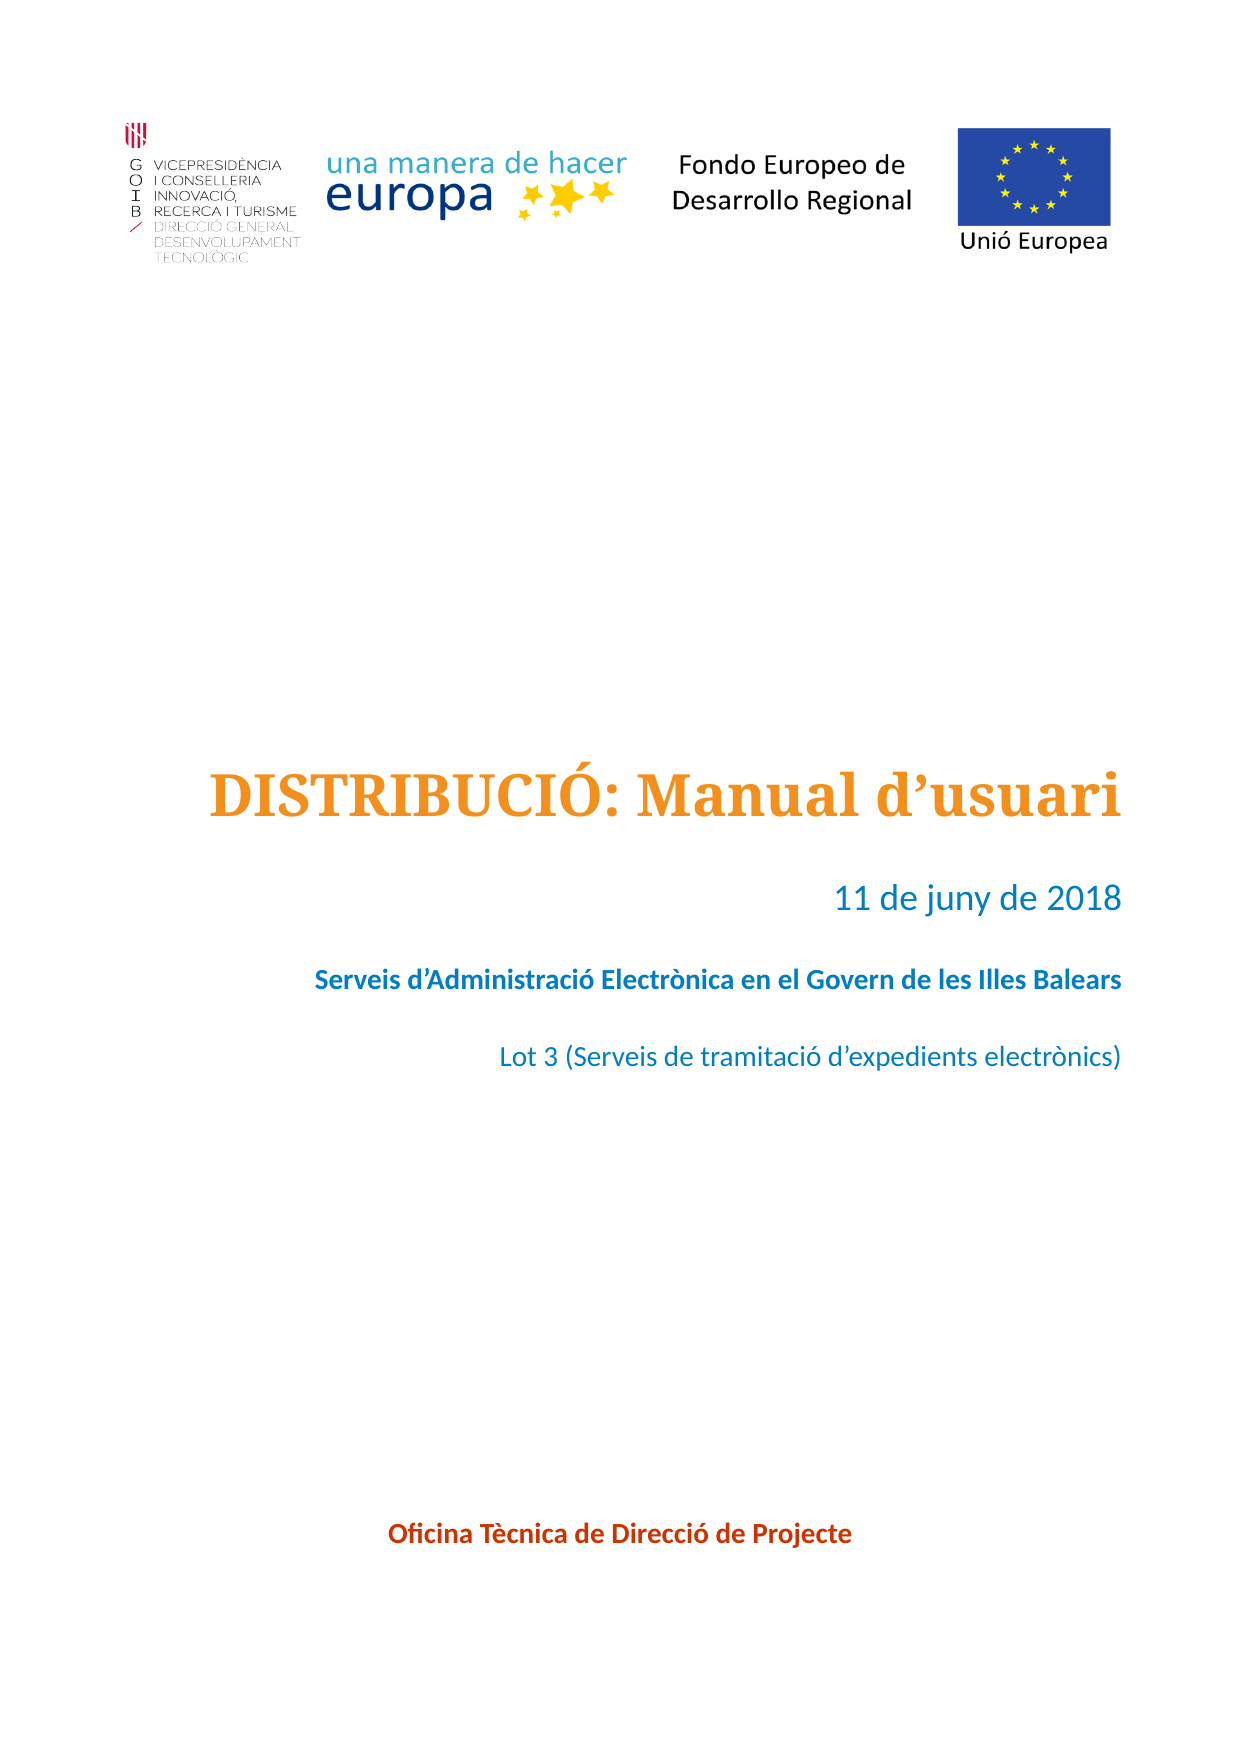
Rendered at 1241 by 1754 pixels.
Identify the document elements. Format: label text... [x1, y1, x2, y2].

text Serveis d’Administració Electrònica en el Govern de les Illes Balears [118, 961, 1122, 997]
picture [321, 118, 1122, 267]
text Lot 3 (Serveis de tramitació d’expedients electrònics) [118, 1038, 1122, 1074]
text Oficina Tècnica de Direcció de Projecte [118, 1516, 1122, 1551]
text DISTRIBUCIÓ: Manual d’usuari [118, 754, 1122, 833]
text 11 de juny de 2018 [118, 874, 1122, 920]
picture [118, 118, 309, 267]
